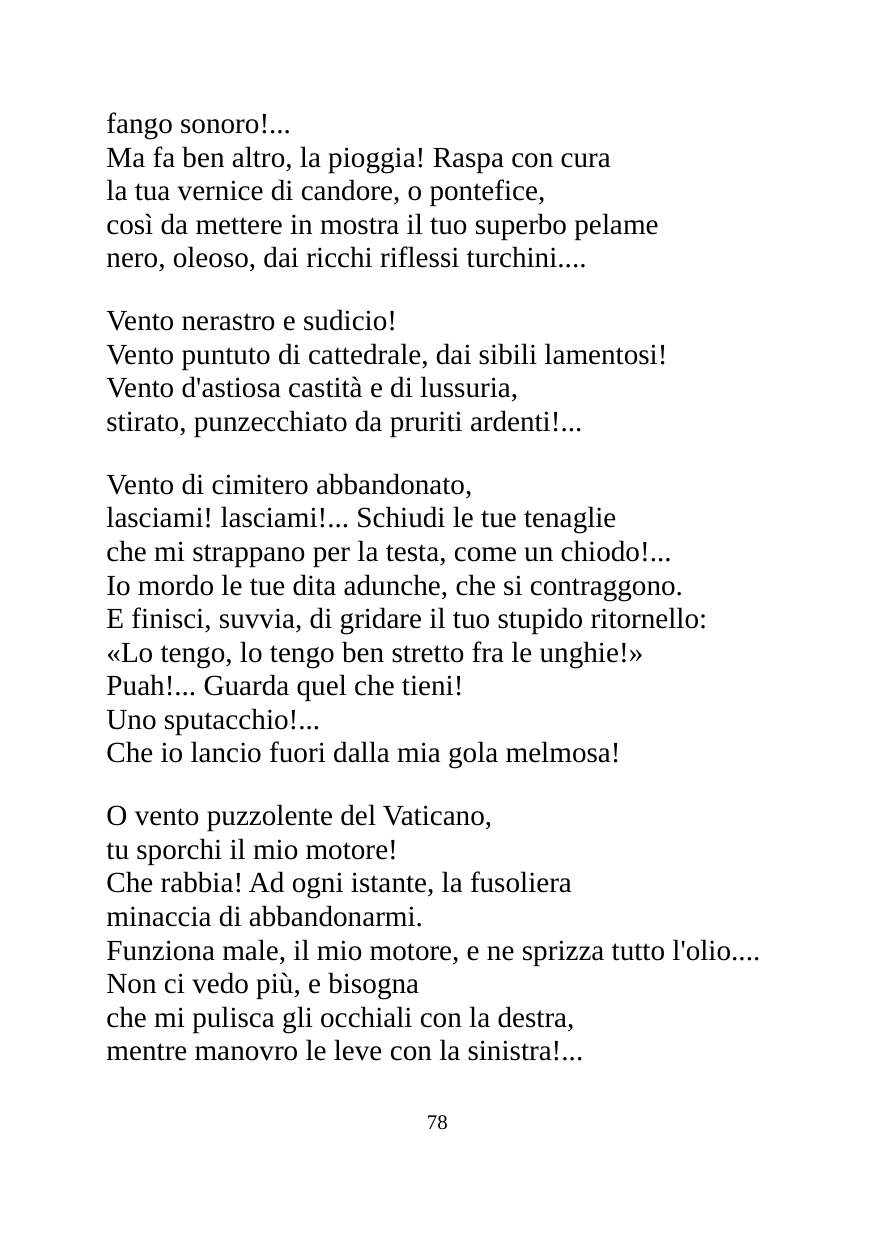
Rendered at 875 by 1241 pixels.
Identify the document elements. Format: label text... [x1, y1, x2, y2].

text Vento di cimitero abbandonato, lasciami! lasciami!... Schiudi le tue tenaglie che mi strappano per la testa, come un chiodo!... Io mordo le tue dita adunche, che si contraggono. E finisci, suvvia, di gridare il tuo stupido ritornello: «Lo tengo, lo tengo ben stretto fra le unghie!» Puah!... Guarda quel che tieni! Uno sputacchio!... Che io lancio fuori dalla mia gola melmosa! [106, 467, 768, 769]
text fango sonoro!... Ma fa ben altro, la pioggia! Raspa con cura la tua vernice di candore, o pontefice, così da mettere in mostra il tuo superbo pelame nero, oleoso, dai ricchi riflessi turchini.... [106, 106, 768, 274]
text O vento puzzolente del Vaticano, tu sporchi il mio motore! Che rabbia! Ad ogni istante, la fusoliera minaccia di abbandonarmi. Funziona male, il mio motore, e ne sprizza tutto l'olio.... Non ci vedo più, e bisogna che mi pulisca gli occhiali con la destra, mentre manovro le leve con la sinistra!... [106, 798, 768, 1067]
text Vento nerastro e sudicio! Vento puntuto di cattedrale, dai sibili lamentosi! Vento d'astiosa castità e di lussuria, stirato, punzecchiato da pruriti ardenti!... [106, 303, 768, 438]
